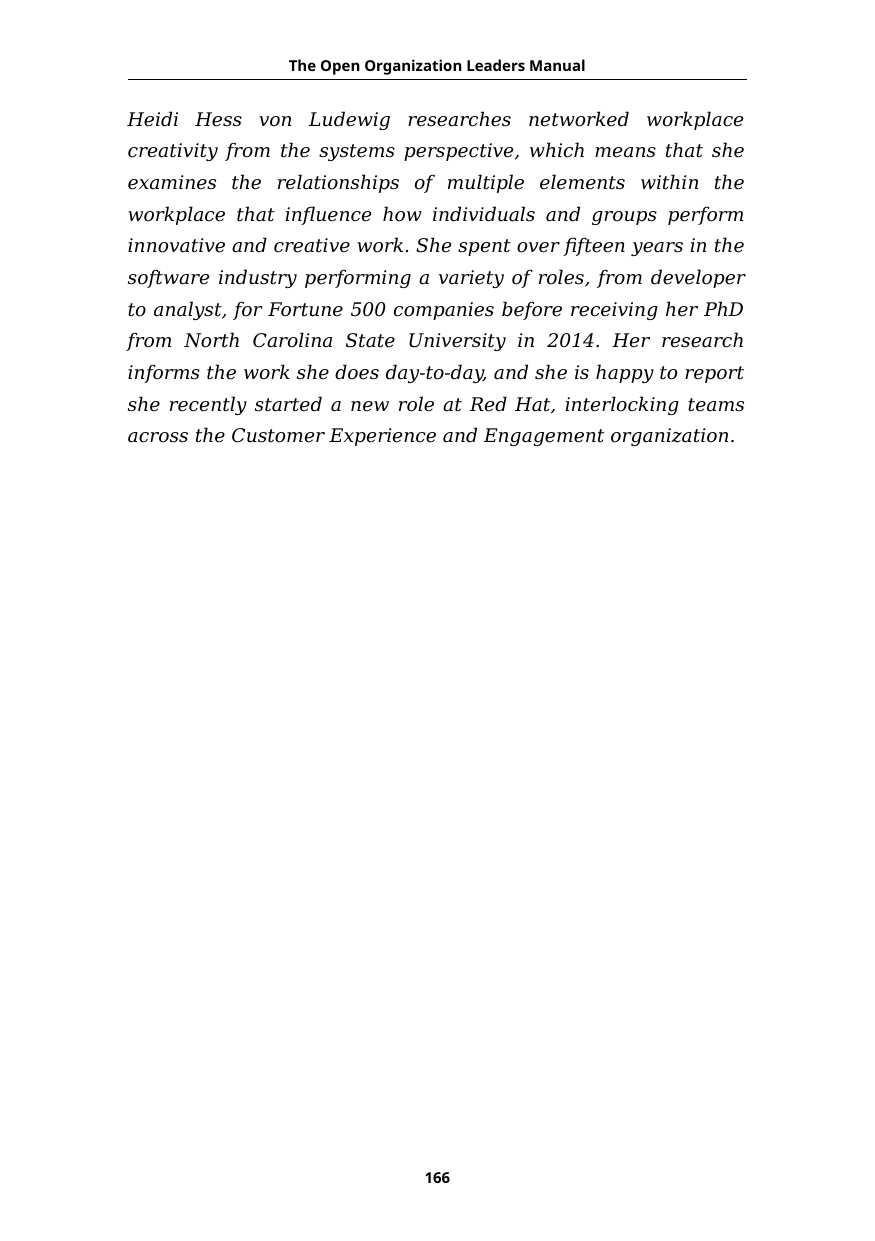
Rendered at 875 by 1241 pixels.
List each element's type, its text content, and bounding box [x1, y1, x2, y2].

text Heidi Hess von Ludewig researches networked workplace creativity from the systems perspective, which means that she examines the relationships of multiple elements within the workplace that influence how individuals and groups perform innovative and creative work. She spent over fifteen years in the software industry performing a variety of roles, from developer to analyst, for Fortune 500 companies before receiving her PhD from North Carolina State University in 2014. Her research informs the work she does day-to-day, and she is happy to report she recently started a new role at Red Hat, interlocking teams across the Customer Experience and Engagement organization. [127, 109, 747, 447]
